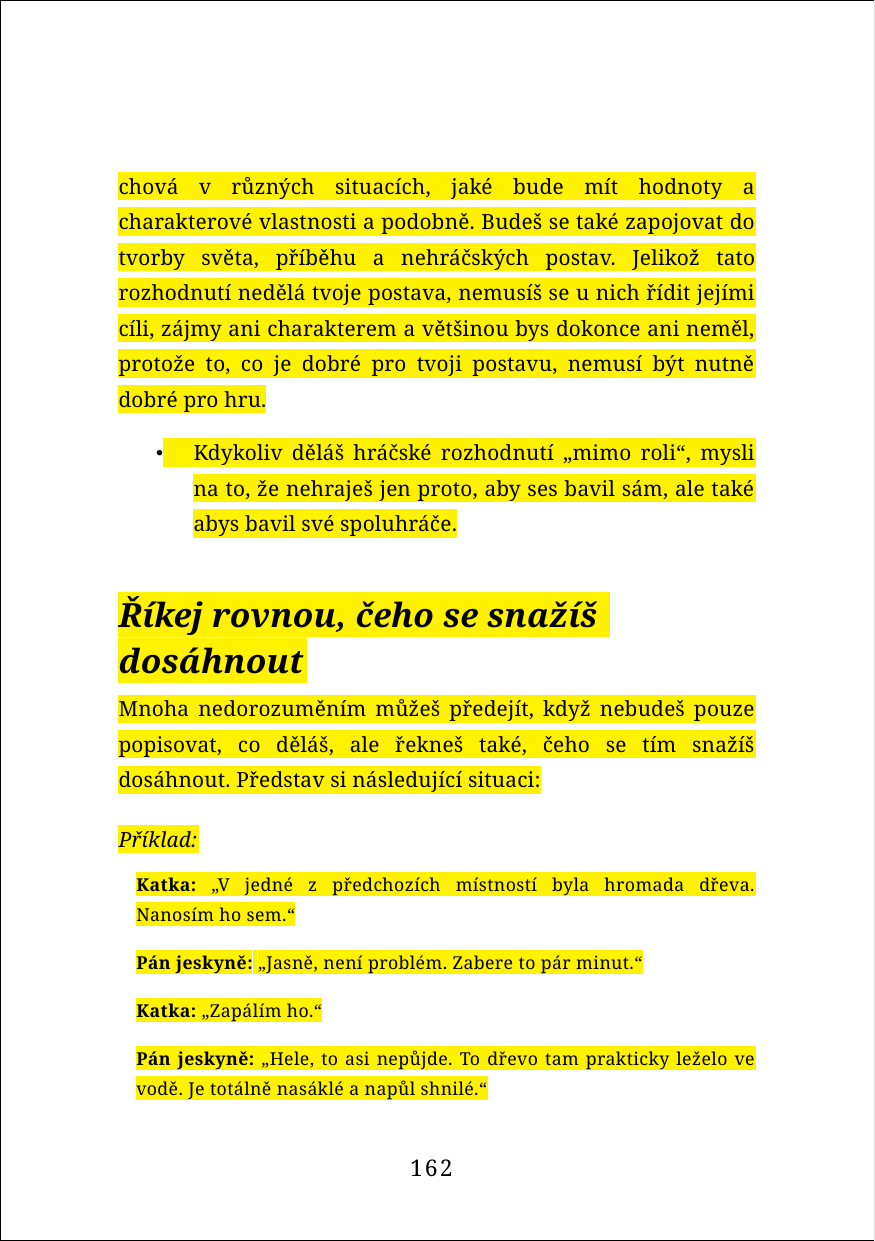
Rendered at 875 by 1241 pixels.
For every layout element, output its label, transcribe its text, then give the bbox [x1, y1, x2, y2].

list Kdykoliv děláš hráčské rozhodnutí „mimo roli“, mysli na to, že nehraješ jen proto, aby ses bavil sám, ale také abys bavil své spoluhráče. [156, 438, 756, 538]
text Katka: „V jedné z předchozích místností byla hromada dřeva. Nanosím ho sem.“ [136, 872, 756, 926]
text Příklad: [118, 825, 756, 853]
text chová v různých situacích, jaké bude mít hodnoty a charakterové vlastnosti a podobně. Budeš se také zapojovat do tvorby světa, příběhu a nehráčských postav. Jelikož tato rozhodnutí nedělá tvoje postava, nemusíš se u nich řídit jejími cíli, zájmy ani charakterem a většinou bys dokonce ani neměl, protože to, co je dobré pro tvoji postavu, nemusí být nutně dobré pro hru. [118, 172, 756, 413]
text Pán jeskyně: „Jasně, není problém. Zabere to pár minut.“ [136, 950, 756, 974]
text Mnoha nedorozuměním můžeš předejít, když nebudeš pouze popisovat, co děláš, ale řekneš také, čeho se tím snažíš dosáhnout. Představ si následující situaci: [118, 694, 756, 794]
text Pán jeskyně: „Hele, to asi nepůjde. To dřevo tam prakticky leželo ve vodě. Je totálně nasáklé a napůl shnilé.“ [136, 1046, 756, 1100]
text Katka: „Zapálím ho.“ [136, 998, 756, 1022]
subtitle Říkej rovnou, čeho se snažíš dosáhnout [118, 592, 756, 683]
